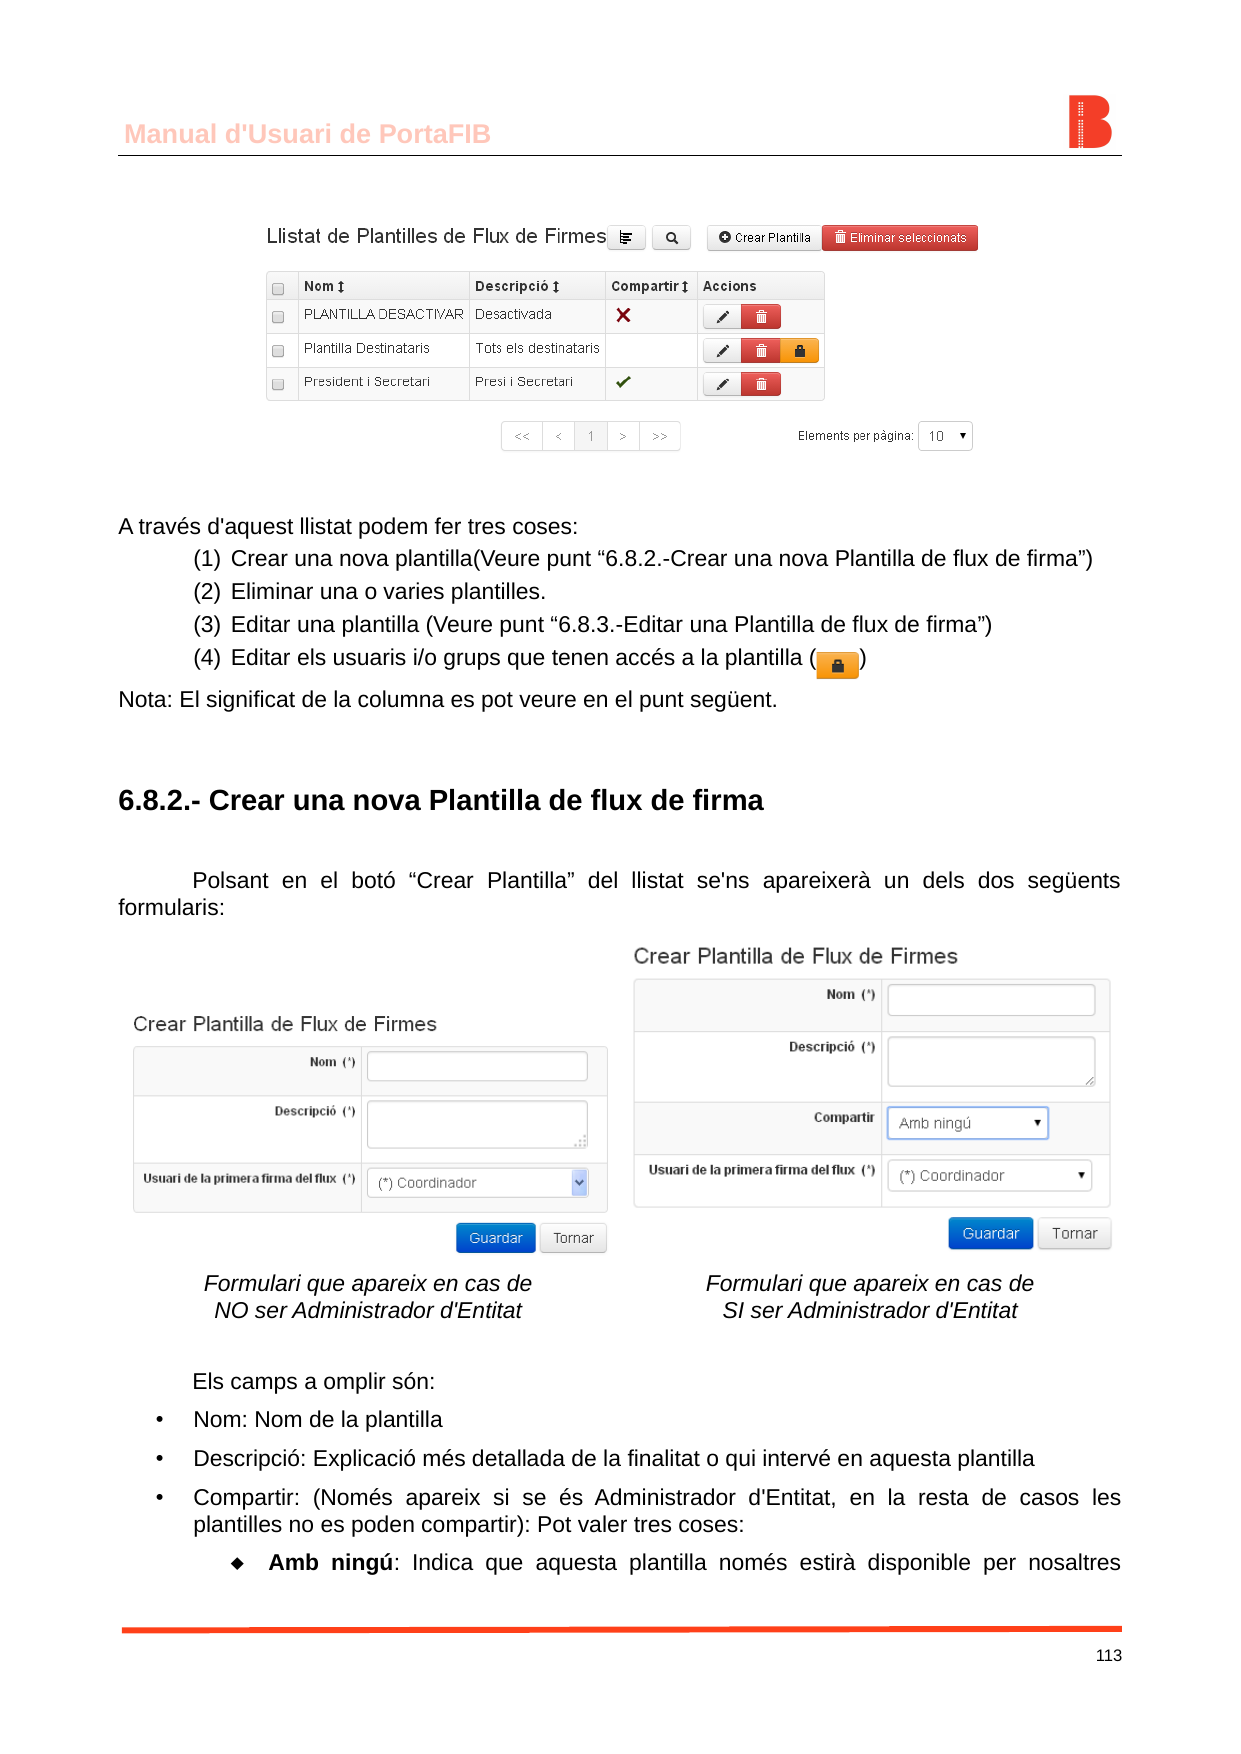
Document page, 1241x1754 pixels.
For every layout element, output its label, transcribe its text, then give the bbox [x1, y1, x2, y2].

text A través d'aquest llistat podem fer tres coses: [118, 513, 1122, 539]
picture [123, 1005, 615, 1259]
list Crear una nova plantilla(Veure punt “6.8.2.-Crear una nova Plantilla de flux de firma”) [193, 545, 1122, 572]
list Nom: Nom de la plantilla [156, 1406, 1122, 1433]
text Els camps a omplir són: [118, 1368, 1122, 1394]
list Editar els usuaris i/o grups que tenen accés a la plantilla () [193, 644, 1122, 679]
picture [259, 215, 981, 462]
list Eliminar una o varies plantilles. [193, 578, 1122, 604]
list Amb ningú: Indica que aquesta plantilla només estirà disponible per nosaltres [231, 1549, 1122, 1576]
table_cell Formulari que apareix en cas de SI ser Administrador d'Entitat [620, 1265, 1122, 1329]
text Polsant en el botó “Crear Plantilla” del llistat se'ns apareixerà un dels dos següents formularis: [118, 867, 1122, 920]
list Compartir: (Només apareix si se és Administrador d'Entitat, en la resta de casos les plantilles no es poden compartir): Pot valer tres coses: [156, 1484, 1122, 1537]
text Nota: El significat de la columna es pot veure en el punt següent. [118, 686, 1122, 712]
subtitle Crear una nova Plantilla de flux de firma [118, 782, 1122, 816]
list Editar una plantilla (Veure punt “6.8.3.-Editar una Plantilla de flux de firma”) [193, 611, 1122, 637]
table_cell Formulari que apareix en cas de NO ser Administrador d'Entitat [118, 1265, 620, 1329]
list Descripció: Explicació més detallada de la finalitat o qui intervé en aquesta plantilla [156, 1445, 1122, 1472]
table_header [620, 933, 1122, 1264]
picture [1063, 94, 1117, 150]
picture [816, 651, 859, 680]
table_header [118, 933, 620, 1264]
picture [625, 938, 1117, 1259]
